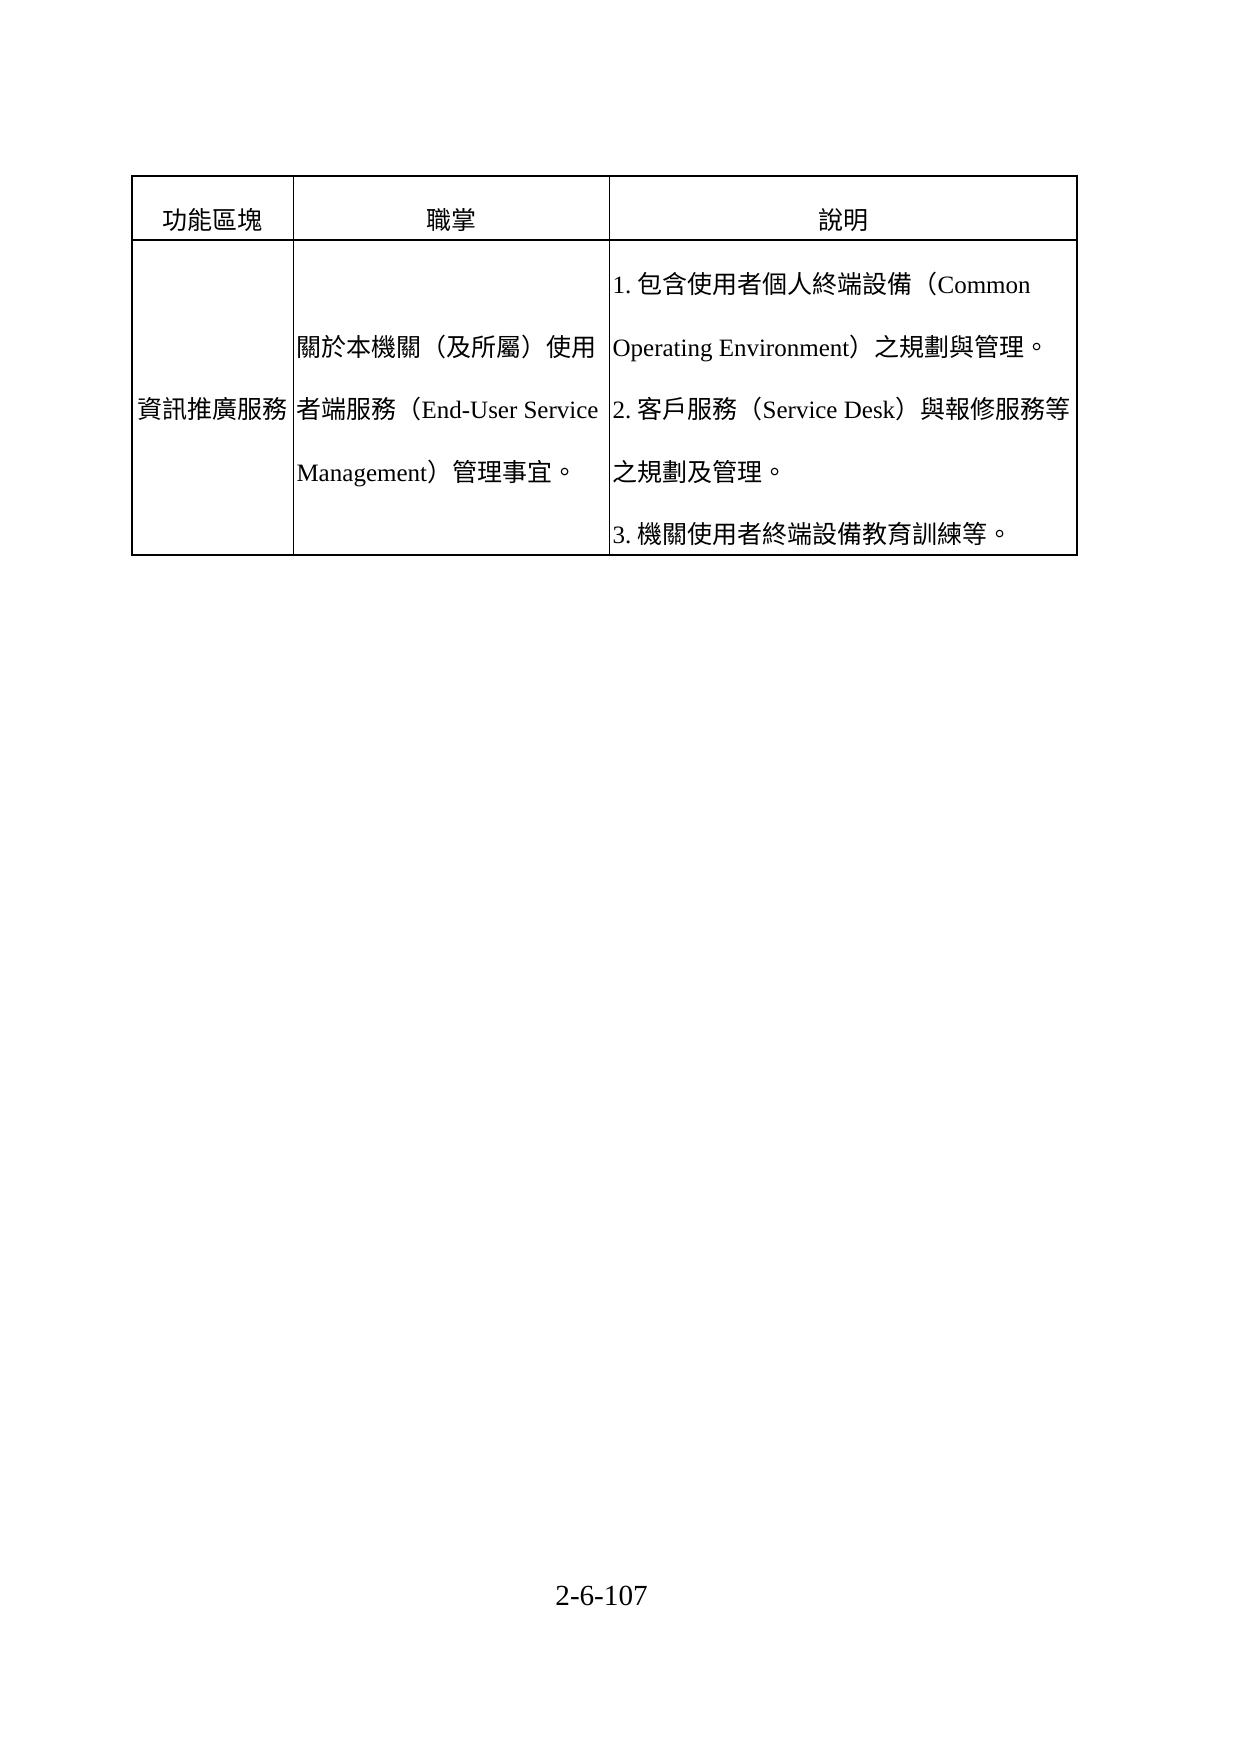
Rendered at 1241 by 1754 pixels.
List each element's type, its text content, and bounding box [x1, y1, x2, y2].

table_cell 1. 包含使用者個人終端設備（Common Operating Environment）之規劃與管理。 2. 客戶服務（Service Desk）與報修服務等之規劃及管理。 3. 機關使用者終端設備教育訓練等。 [610, 241, 1076, 554]
table_header 職掌 [294, 177, 609, 239]
table_cell 關於本機關（及所屬）使用者端服務（End-User Service Management）管理事宜。 [294, 241, 609, 554]
table_header 說明 [610, 177, 1076, 239]
table_cell 資訊推廣服務 [133, 241, 293, 554]
table_header 功能區塊 [133, 177, 293, 239]
